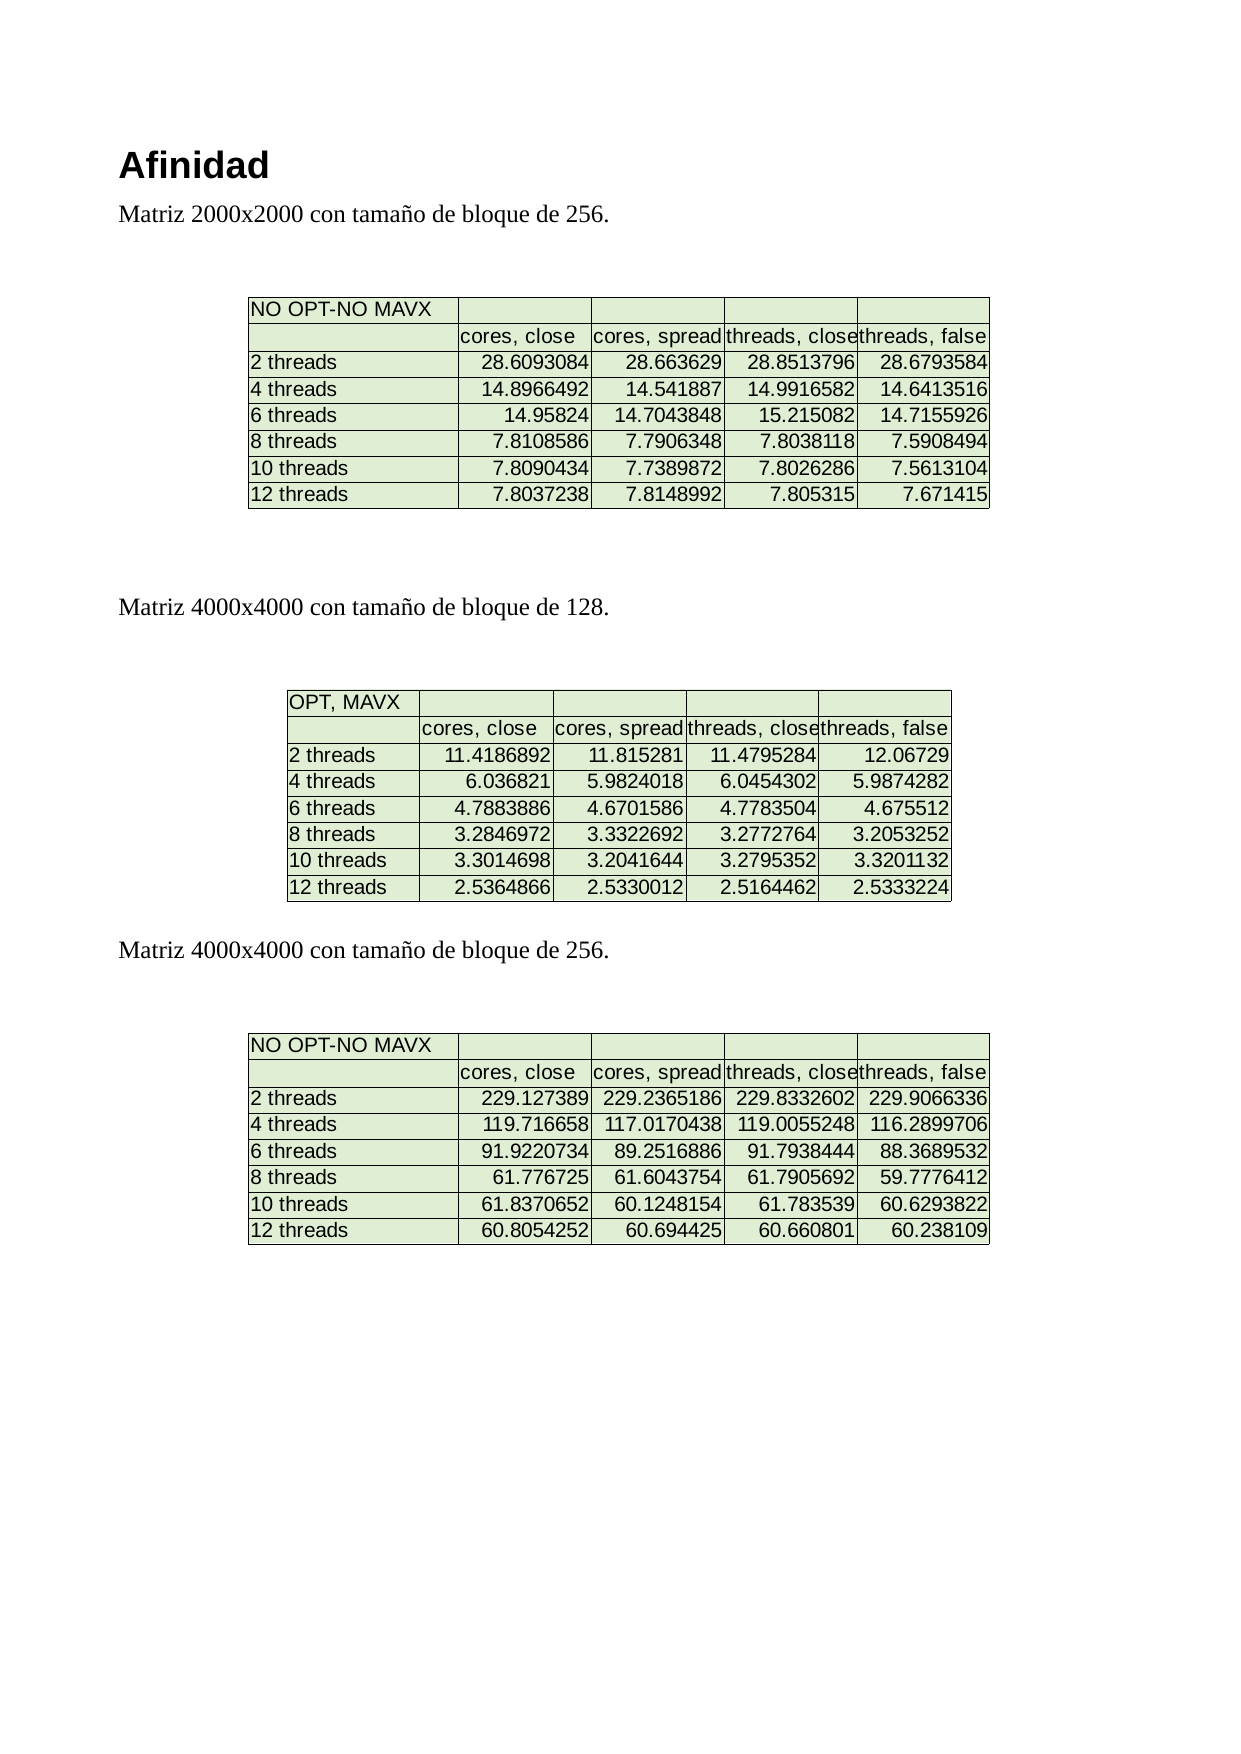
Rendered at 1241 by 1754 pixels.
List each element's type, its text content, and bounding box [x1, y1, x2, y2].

text Matriz 2000x2000 con tamaño de bloque de 256. [118, 199, 1122, 228]
subtitle Afinidad [118, 143, 1122, 187]
text Matriz 4000x4000 con tamaño de bloque de 256. [118, 935, 1122, 964]
text Matriz 4000x4000 con tamaño de bloque de 128. [118, 592, 1122, 621]
